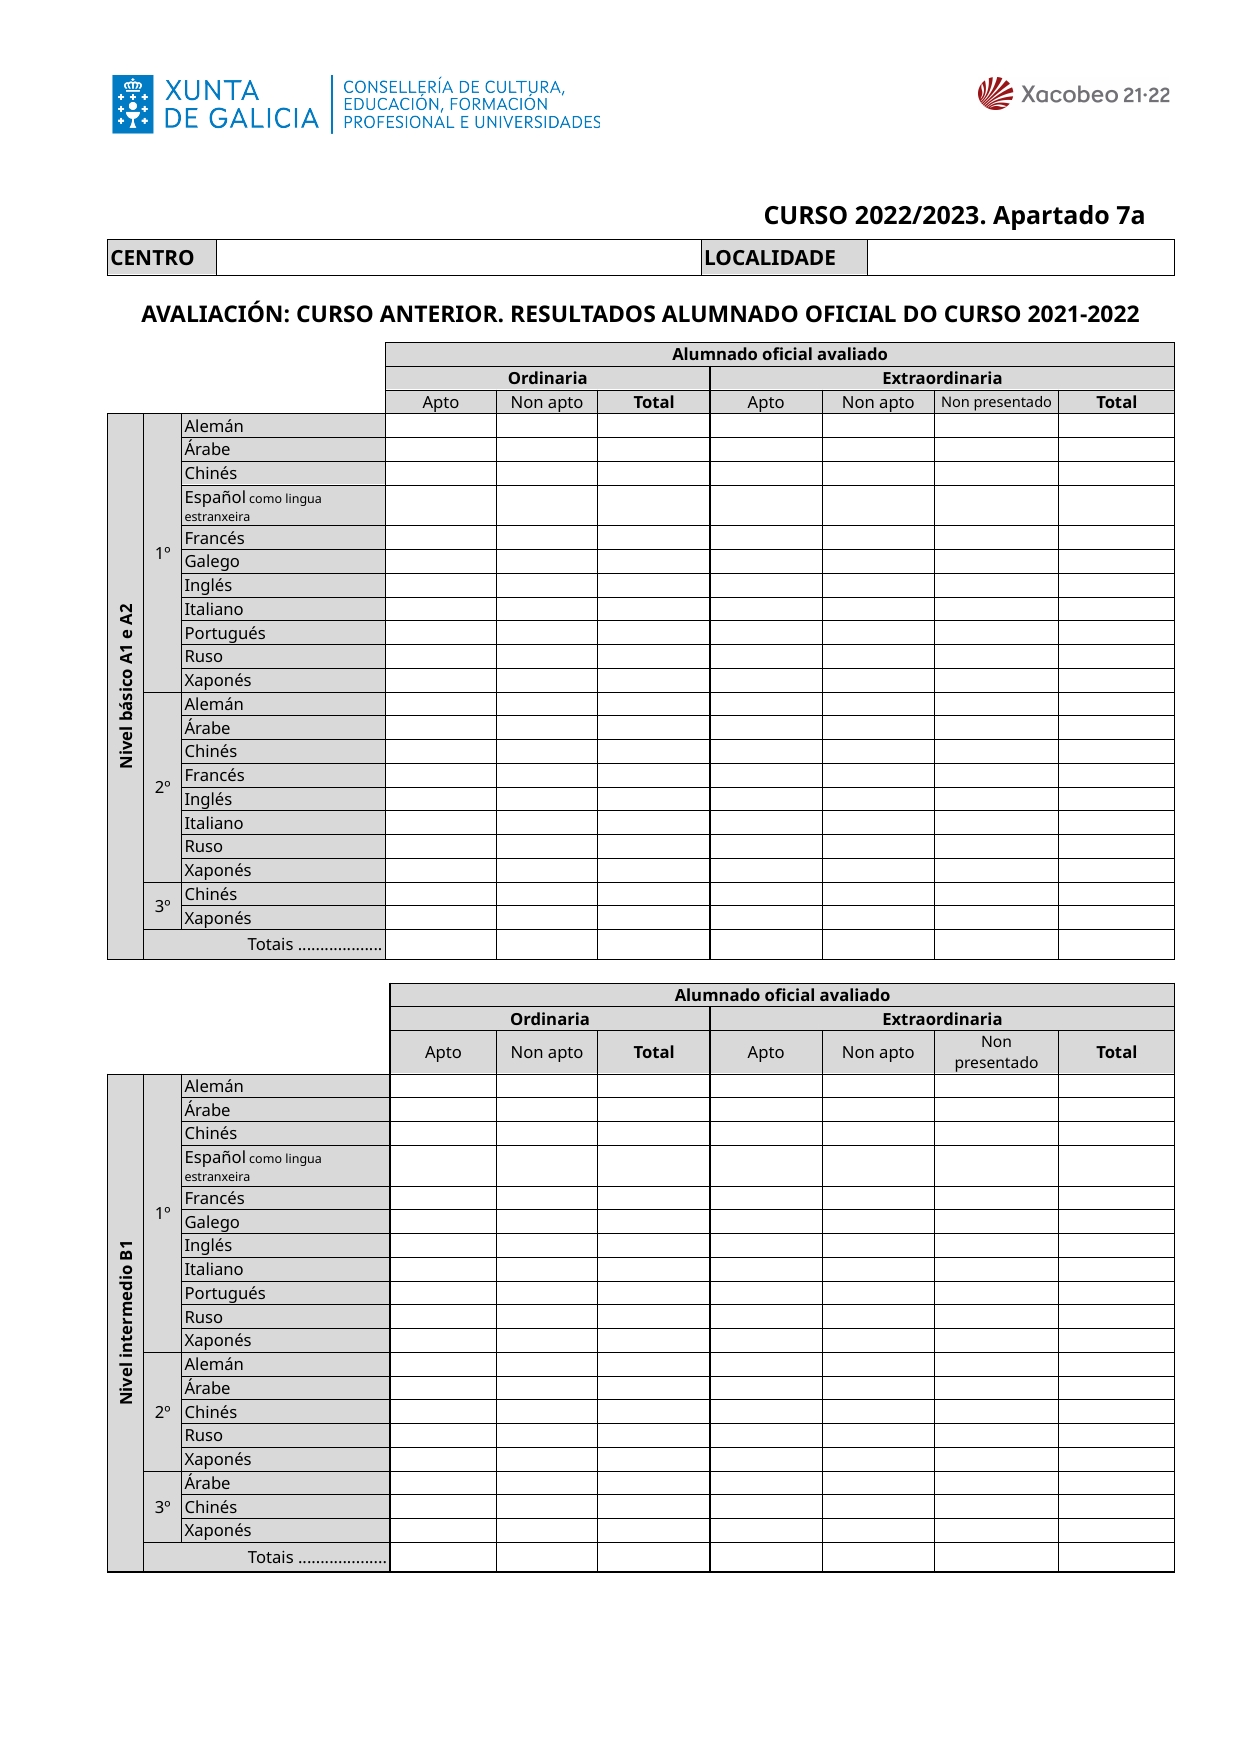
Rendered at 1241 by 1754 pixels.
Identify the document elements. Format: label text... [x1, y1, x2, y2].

table_cell [391, 1305, 496, 1328]
table_cell Portugués [182, 621, 385, 644]
table_cell [1059, 835, 1174, 858]
table_cell Árabe [182, 1472, 389, 1494]
table_cell [935, 1305, 1058, 1328]
table_cell [935, 462, 1058, 484]
table_cell [935, 883, 1058, 905]
table_cell Galego [182, 1210, 389, 1233]
table_cell [935, 1258, 1058, 1281]
table_cell [1059, 621, 1174, 644]
table_cell [497, 788, 597, 810]
table_cell [1059, 1424, 1174, 1447]
table_cell Español como lingua estranxeira [182, 1146, 389, 1186]
table_cell [935, 486, 1058, 525]
table_cell [823, 811, 934, 834]
table_cell Inglés [182, 574, 385, 597]
table_cell [598, 1098, 709, 1121]
table_cell [598, 1400, 709, 1423]
table_cell [935, 550, 1058, 573]
table_cell [711, 645, 822, 668]
table_cell [1059, 414, 1174, 437]
table_cell [1059, 526, 1174, 549]
table_cell [823, 693, 934, 715]
table_cell [391, 1543, 496, 1571]
table_cell [598, 1472, 709, 1494]
table_cell [386, 859, 496, 882]
table_cell [598, 906, 709, 929]
table_cell [823, 669, 934, 692]
table_cell [935, 1377, 1058, 1399]
table_cell [1059, 1495, 1174, 1518]
table_cell [823, 1448, 934, 1471]
table_cell [1059, 669, 1174, 692]
table_cell [1059, 1543, 1174, 1571]
table_cell [935, 621, 1058, 644]
table_cell [935, 438, 1058, 461]
table_cell [711, 788, 822, 810]
table_cell [823, 1472, 934, 1494]
table_cell [497, 764, 597, 787]
table_cell [497, 1472, 597, 1494]
table_cell [823, 883, 934, 905]
table_cell Galego [182, 550, 385, 573]
table_cell [823, 574, 934, 597]
table_cell [1059, 788, 1174, 810]
table_cell [386, 716, 496, 739]
table_cell Alemán [182, 414, 385, 437]
table_cell [386, 550, 496, 573]
table_cell [1059, 574, 1174, 597]
table_cell Chinés [182, 1495, 389, 1518]
table_cell [598, 438, 709, 461]
table_cell [497, 1353, 597, 1376]
table_cell [598, 1234, 709, 1257]
table_cell [935, 574, 1058, 597]
table_cell [1059, 1210, 1174, 1233]
table_cell [711, 1282, 822, 1304]
table_cell Extraordinaria [711, 1007, 1174, 1030]
table_cell [1059, 1122, 1174, 1145]
table_cell Nivel básico A1 e A2 [108, 414, 143, 959]
table_cell [1059, 486, 1174, 525]
table_cell [497, 811, 597, 834]
table_cell [386, 740, 496, 763]
table_cell [497, 716, 597, 739]
table_cell [391, 1282, 496, 1304]
table_cell 2º [144, 693, 181, 882]
table_cell [598, 1258, 709, 1281]
table_header [181, 983, 389, 1073]
table_cell [391, 1424, 496, 1447]
table_cell [598, 550, 709, 573]
table_cell Inglés [182, 1234, 389, 1257]
table_cell [598, 1282, 709, 1304]
table_header CENTRO [108, 240, 216, 274]
table_cell [386, 621, 496, 644]
table_cell [598, 693, 709, 715]
table_cell [935, 1495, 1058, 1518]
table_cell Árabe [182, 716, 385, 739]
table_cell [935, 598, 1058, 620]
table_cell [497, 550, 597, 573]
table_cell [598, 1075, 709, 1097]
table_cell [1059, 1098, 1174, 1121]
table_cell [391, 1122, 496, 1145]
table_cell [497, 645, 597, 668]
table_cell [935, 1400, 1058, 1423]
table_cell Total [598, 391, 709, 413]
table_cell Apto [711, 391, 822, 413]
table_cell Chinés [182, 883, 385, 905]
table_cell [386, 788, 496, 810]
table_cell [497, 1187, 597, 1209]
table_cell Francés [182, 764, 385, 787]
table_cell Ruso [182, 835, 385, 858]
table_cell 3º [144, 1472, 181, 1542]
table_cell [497, 1305, 597, 1328]
table_cell [711, 1353, 822, 1376]
table_cell [497, 1495, 597, 1518]
table_cell Xaponés [182, 1329, 389, 1352]
table_cell [1059, 1234, 1174, 1257]
table_cell [935, 811, 1058, 834]
table_cell [1059, 740, 1174, 763]
table_cell [711, 1234, 822, 1257]
table_cell [1059, 550, 1174, 573]
table_cell [386, 486, 496, 525]
table_cell [497, 1146, 597, 1186]
table_cell [1059, 438, 1174, 461]
table_cell [497, 438, 597, 461]
table_cell [497, 1098, 597, 1121]
table_cell [711, 550, 822, 573]
table_cell [497, 835, 597, 858]
table_cell [823, 414, 934, 437]
table_header [181, 342, 385, 413]
table_cell [391, 1146, 496, 1186]
table_cell [1059, 645, 1174, 668]
table_cell [935, 716, 1058, 739]
table_cell [1059, 1353, 1174, 1376]
table_cell [1059, 1187, 1174, 1209]
table_cell [598, 1122, 709, 1145]
table_cell Chinés [182, 740, 385, 763]
table_cell [391, 1187, 496, 1209]
table_cell [823, 438, 934, 461]
table_cell [823, 1210, 934, 1233]
table_cell Árabe [182, 438, 385, 461]
table_cell [711, 1543, 822, 1571]
table_cell [935, 1282, 1058, 1304]
table_cell [935, 788, 1058, 810]
table_cell [1059, 1377, 1174, 1399]
table_cell [386, 835, 496, 858]
table_cell [598, 764, 709, 787]
table_cell [598, 883, 709, 905]
table_cell [935, 1146, 1058, 1186]
table_cell [711, 1075, 822, 1097]
table_cell [711, 1146, 822, 1186]
table_cell [1059, 716, 1174, 739]
table_cell [497, 598, 597, 620]
table_cell [497, 526, 597, 549]
table_cell [598, 740, 709, 763]
table_cell [598, 1329, 709, 1352]
table_cell [1059, 1305, 1174, 1328]
table_cell [935, 1329, 1058, 1352]
text CURSO 2022/2023. Apartado 7a [112, 193, 1169, 233]
table_cell Árabe [182, 1377, 389, 1399]
table_cell [598, 645, 709, 668]
table_cell [386, 669, 496, 692]
table_cell [391, 1519, 496, 1542]
table_cell [386, 883, 496, 905]
table_cell [497, 1234, 597, 1257]
table_cell [386, 930, 496, 959]
table_cell [823, 906, 934, 929]
table_cell [935, 645, 1058, 668]
table_cell [497, 621, 597, 644]
table_cell [497, 462, 597, 484]
table_cell [935, 1187, 1058, 1209]
table_cell [391, 1098, 496, 1121]
table_cell [823, 1424, 934, 1447]
table_cell [711, 1098, 822, 1121]
table_cell [386, 438, 496, 461]
text AVALIACIÓN: CURSO ANTERIOR. RESULTADOS ALUMNADO OFICIAL DO CURSO 2021-2022 [112, 298, 1169, 329]
table_cell [497, 740, 597, 763]
table_cell 3º [144, 883, 181, 929]
table_cell [823, 740, 934, 763]
table_cell [711, 574, 822, 597]
table_cell [1059, 883, 1174, 905]
table_cell Ordinaria [386, 367, 709, 389]
table_cell [711, 716, 822, 739]
table_cell [497, 930, 597, 959]
table_cell Non apto [823, 391, 934, 413]
table_cell [711, 1400, 822, 1423]
table_cell [823, 716, 934, 739]
table_cell Inglés [182, 788, 385, 810]
table_cell [711, 462, 822, 484]
table_cell [935, 1424, 1058, 1447]
table_cell [598, 621, 709, 644]
table_cell [391, 1472, 496, 1494]
table_cell [823, 645, 934, 668]
table_cell Totais .................... [144, 1543, 389, 1571]
table_cell [935, 1122, 1058, 1145]
table_cell [1059, 1448, 1174, 1471]
table_cell [823, 598, 934, 620]
table_cell [823, 1122, 934, 1145]
table_cell [1059, 859, 1174, 882]
table_cell [823, 930, 934, 959]
table_cell [823, 1543, 934, 1571]
table_cell [711, 438, 822, 461]
table_cell Nivel intermedio B1 [108, 1075, 143, 1571]
table_cell [823, 1519, 934, 1542]
table_cell [497, 1543, 597, 1571]
table_cell [598, 486, 709, 525]
table_cell [598, 1377, 709, 1399]
table_cell [935, 669, 1058, 692]
table_cell [935, 1075, 1058, 1097]
table_cell [386, 645, 496, 668]
table_cell [935, 1098, 1058, 1121]
table_cell [497, 1210, 597, 1233]
table_cell [1059, 1146, 1174, 1186]
table_cell [391, 1329, 496, 1352]
table_cell [1059, 598, 1174, 620]
table_cell [598, 574, 709, 597]
table_cell Xaponés [182, 1448, 389, 1471]
table_header [144, 983, 181, 1073]
table_cell Apto [386, 391, 496, 413]
table_cell Non apto [823, 1031, 934, 1073]
table_cell [598, 1495, 709, 1518]
table_cell [711, 764, 822, 787]
table_cell Español como lingua estranxeira [182, 486, 385, 525]
table_cell [391, 1210, 496, 1233]
table_cell [497, 669, 597, 692]
table_cell [1059, 1400, 1174, 1423]
table_cell [598, 1210, 709, 1233]
table_cell Xaponés [182, 1519, 389, 1542]
table_cell [1059, 462, 1174, 484]
table_cell Ordinaria [391, 1007, 709, 1030]
table_cell [711, 486, 822, 525]
table_cell Non presentado [935, 1031, 1058, 1073]
table_cell [497, 1400, 597, 1423]
table_cell [497, 906, 597, 929]
table_cell [711, 1305, 822, 1328]
table_cell [1059, 811, 1174, 834]
table_cell [711, 1258, 822, 1281]
table_cell [497, 1424, 597, 1447]
table_cell [935, 1472, 1058, 1494]
table_cell [391, 1353, 496, 1376]
table_cell [386, 764, 496, 787]
table_cell Italiano [182, 1258, 389, 1281]
table_header Alumnado oficial avaliado [391, 984, 1174, 1006]
table_cell [823, 1495, 934, 1518]
table_cell [497, 414, 597, 437]
table_cell [823, 1098, 934, 1121]
table_cell [391, 1258, 496, 1281]
table_cell [386, 693, 496, 715]
table_cell [935, 1543, 1058, 1571]
table_cell [935, 1519, 1058, 1542]
table_cell [386, 906, 496, 929]
table_header [107, 983, 144, 1073]
table_cell [823, 835, 934, 858]
table_cell Xaponés [182, 859, 385, 882]
table_cell [823, 1146, 934, 1186]
table_cell Árabe [182, 1098, 389, 1121]
table_header [144, 342, 181, 413]
table_cell Totais ................... [144, 930, 385, 959]
table_cell [711, 1448, 822, 1471]
table_cell [598, 1353, 709, 1376]
table_cell 1º [144, 1075, 181, 1352]
table_cell [823, 550, 934, 573]
table_cell [1059, 1329, 1174, 1352]
table_cell Ruso [182, 1424, 389, 1447]
table_cell [1059, 764, 1174, 787]
table_cell [935, 906, 1058, 929]
table_cell [711, 1495, 822, 1518]
table_cell [598, 1519, 709, 1542]
table_cell [1059, 906, 1174, 929]
table_cell [711, 414, 822, 437]
table_cell Ruso [182, 645, 385, 668]
table_cell [391, 1234, 496, 1257]
table_cell [711, 1472, 822, 1494]
table_cell [823, 1400, 934, 1423]
table_cell [497, 859, 597, 882]
table_cell Alemán [182, 693, 385, 715]
table_cell [823, 621, 934, 644]
table_cell [497, 693, 597, 715]
table_cell Italiano [182, 598, 385, 620]
table_cell [823, 462, 934, 484]
table_cell [935, 835, 1058, 858]
table_cell [711, 835, 822, 858]
table_cell Total [598, 1031, 709, 1073]
table_cell [598, 1448, 709, 1471]
table_cell Xaponés [182, 669, 385, 692]
table_cell [391, 1448, 496, 1471]
table_cell [823, 1353, 934, 1376]
table_cell [711, 1187, 822, 1209]
table_cell [711, 906, 822, 929]
table_cell [823, 859, 934, 882]
table_cell [935, 859, 1058, 882]
table_cell [386, 462, 496, 484]
table_cell [497, 574, 597, 597]
table_cell [711, 621, 822, 644]
table_cell [598, 1424, 709, 1447]
table_cell Alemán [182, 1353, 389, 1376]
table_cell [386, 598, 496, 620]
table_cell [935, 930, 1058, 959]
table_cell Francés [182, 526, 385, 549]
table_cell [711, 669, 822, 692]
table_cell [497, 1329, 597, 1352]
table_cell [935, 693, 1058, 715]
table_cell [598, 788, 709, 810]
table_cell [1059, 1282, 1174, 1304]
table_header Alumnado oficial avaliado [386, 343, 1174, 366]
table_cell [598, 835, 709, 858]
table_cell Xaponés [182, 906, 385, 929]
table_cell [711, 526, 822, 549]
table_cell [497, 1122, 597, 1145]
table_cell [598, 1146, 709, 1186]
table_cell [823, 764, 934, 787]
table_cell [935, 764, 1058, 787]
table_header LOCALIDADE [702, 240, 867, 274]
table_cell [823, 1329, 934, 1352]
table_cell Apto [711, 1031, 822, 1073]
table_cell [1059, 1258, 1174, 1281]
table_cell [497, 883, 597, 905]
table_cell [497, 1258, 597, 1281]
table_cell Francés [182, 1187, 389, 1209]
table_header [217, 240, 701, 274]
table_cell [711, 930, 822, 959]
table_cell [935, 414, 1058, 437]
table_cell [711, 1519, 822, 1542]
table_cell [1059, 693, 1174, 715]
table_cell [711, 1122, 822, 1145]
table_cell [823, 486, 934, 525]
table_cell Apto [391, 1031, 496, 1073]
table_header [868, 240, 1174, 274]
table_cell Total [1059, 391, 1174, 413]
table_cell [1059, 1075, 1174, 1097]
table_cell Chinés [182, 462, 385, 484]
table_cell 1º [144, 414, 181, 692]
table_cell [711, 740, 822, 763]
table_cell Alemán [182, 1075, 389, 1097]
table_cell Portugués [182, 1282, 389, 1304]
table_cell [391, 1495, 496, 1518]
table_cell [391, 1075, 496, 1097]
table_cell [497, 1448, 597, 1471]
table_cell 2º [144, 1353, 181, 1471]
table_cell [823, 1305, 934, 1328]
table_cell Non apto [497, 1031, 597, 1073]
table_cell Ruso [182, 1305, 389, 1328]
table_cell Non apto [497, 391, 597, 413]
table_cell [598, 669, 709, 692]
table_cell [711, 1424, 822, 1447]
table_cell [598, 462, 709, 484]
table_cell [598, 859, 709, 882]
table_cell [823, 1258, 934, 1281]
table_cell [1059, 1472, 1174, 1494]
table_cell [823, 1234, 934, 1257]
table_cell [823, 1075, 934, 1097]
table_cell [935, 526, 1058, 549]
table_cell [598, 930, 709, 959]
table_cell [497, 486, 597, 525]
table_cell [823, 526, 934, 549]
table_cell [497, 1282, 597, 1304]
table_cell [935, 1210, 1058, 1233]
table_cell [935, 1234, 1058, 1257]
table_cell [823, 1282, 934, 1304]
table_cell Chinés [182, 1400, 389, 1423]
table_header [107, 342, 144, 413]
table_cell [711, 859, 822, 882]
table_cell [598, 1543, 709, 1571]
table_cell [823, 1377, 934, 1399]
table_cell [935, 740, 1058, 763]
table_cell [598, 414, 709, 437]
table_cell [1059, 930, 1174, 959]
table_cell Total [1059, 1031, 1174, 1073]
table_cell [598, 598, 709, 620]
table_cell [497, 1519, 597, 1542]
table_cell [497, 1075, 597, 1097]
table_cell [386, 414, 496, 437]
table_cell [386, 811, 496, 834]
table_cell [711, 811, 822, 834]
table_cell [497, 1377, 597, 1399]
table_cell [711, 693, 822, 715]
table_cell [711, 883, 822, 905]
table_cell [711, 1329, 822, 1352]
table_cell [823, 788, 934, 810]
table_cell [711, 1377, 822, 1399]
table_cell [598, 1305, 709, 1328]
table_cell [391, 1400, 496, 1423]
table_cell [598, 1187, 709, 1209]
table_cell [711, 598, 822, 620]
table_cell Chinés [182, 1122, 389, 1145]
table_cell [935, 1353, 1058, 1376]
table_cell [386, 574, 496, 597]
table_cell [711, 1210, 822, 1233]
table_cell [1059, 1519, 1174, 1542]
table_cell [598, 526, 709, 549]
table_cell Extraordinaria [711, 367, 1174, 389]
table_cell [598, 716, 709, 739]
table_cell [391, 1377, 496, 1399]
table_cell Non presentado [935, 391, 1058, 413]
table_cell [386, 526, 496, 549]
table_cell [935, 1448, 1058, 1471]
table_cell [598, 811, 709, 834]
table_cell [823, 1187, 934, 1209]
table_cell Italiano [182, 811, 385, 834]
